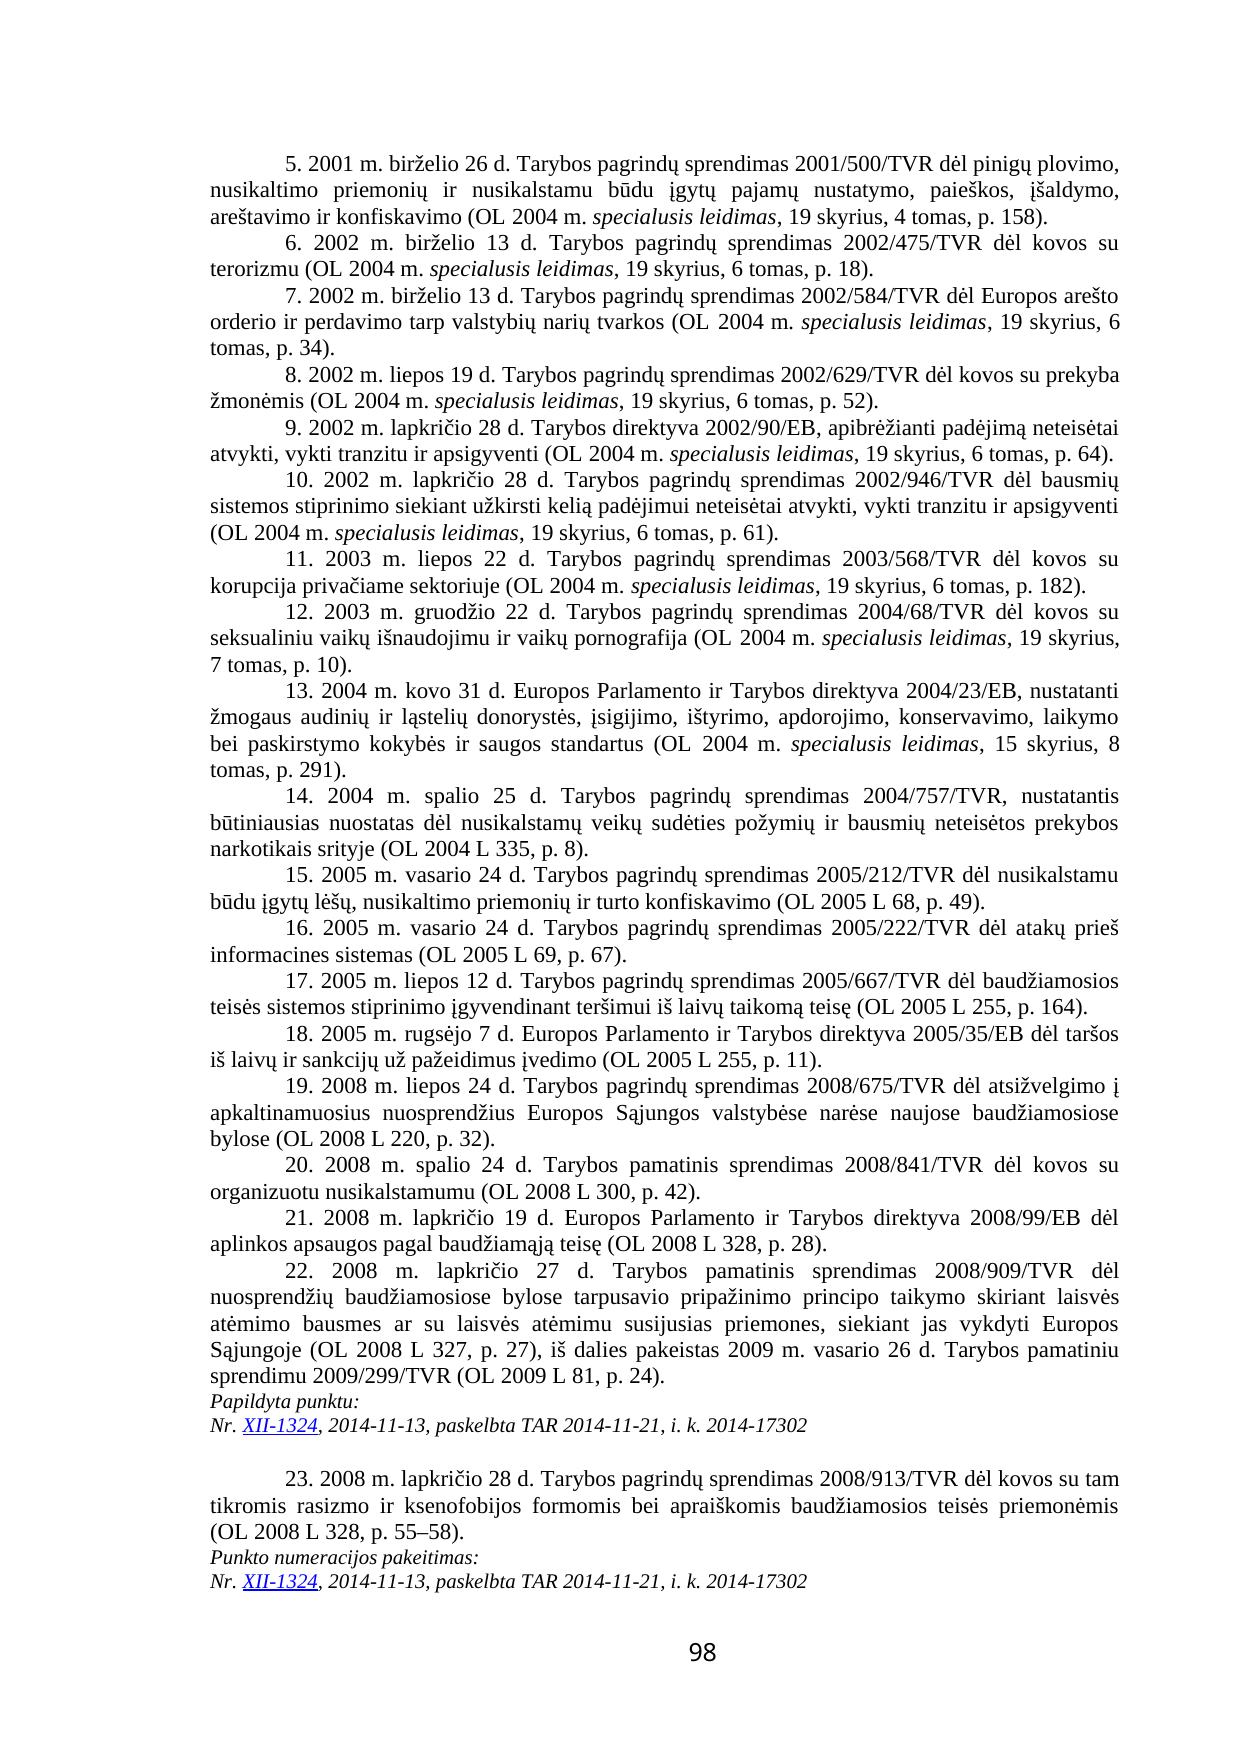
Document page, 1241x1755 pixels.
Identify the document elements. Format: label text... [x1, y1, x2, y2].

text 20. 2008 m. spalio 24 d. Tarybos pamatinis sprendimas 2008/841/TVR dėl kovos su organizuotu nusikalstamumu (OL 2008 L 300, p. 42). [210, 1151, 1120, 1204]
text 12. 2003 m. gruodžio 22 d. Tarybos pagrindų sprendimas 2004/68/TVR dėl kovos su seksualiniu vaikų išnaudojimu ir vaikų pornografija (OL 2004 m. specialusis leidimas, 19 skyrius, 7 tomas, p. 10). [210, 598, 1120, 677]
text 5. 2001 m. birželio 26 d. Tarybos pagrindų sprendimas 2001/500/TVR dėl pinigų plovimo, nusikaltimo priemonių ir nusikalstamu būdu įgytų pajamų nustatymo, paieškos, įšaldymo, areštavimo ir konfiskavimo (OL 2004 m. specialusis leidimas, 19 skyrius, 4 tomas, p. 158). [210, 150, 1120, 229]
text 7. 2002 m. birželio 13 d. Tarybos pagrindų sprendimas 2002/584/TVR dėl Europos arešto orderio ir perdavimo tarp valstybių narių tvarkos (OL 2004 m. specialusis leidimas, 19 skyrius, 6 tomas, p. 34). [210, 282, 1120, 361]
text 10. 2002 m. lapkričio 28 d. Tarybos pagrindų sprendimas 2002/946/TVR dėl bausmių sistemos stiprinimo siekiant užkirsti kelią padėjimui neteisėtai atvykti, vykti tranzitu ir apsigyventi (OL 2004 m. specialusis leidimas, 19 skyrius, 6 tomas, p. 61). [210, 466, 1120, 545]
text 23. 2008 m. lapkričio 28 d. Tarybos pagrindų sprendimas 2008/913/TVR dėl kovos su tam tikromis rasizmo ir ksenofobijos formomis bei apraiškomis baudžiamosios teisės priemonėmis (OL 2008 L 328, p. 55–58). [210, 1466, 1120, 1544]
text 13. 2004 m. kovo 31 d. Europos Parlamento ir Tarybos direktyva 2004/23/EB, nustatanti žmogaus audinių ir ląstelių donorystės, įsigijimo, ištyrimo, apdorojimo, konservavimo, laikymo bei paskirstymo kokybės ir saugos standartus (OL 2004 m. specialusis leidimas, 15 skyrius, 8 tomas, p. 291). [210, 677, 1120, 782]
text 22. 2008 m. lapkričio 27 d. Tarybos pamatinis sprendimas 2008/909/TVR dėl nuosprendžių baudžiamosiose bylose tarpusavio pripažinimo principo taikymo skiriant laisvės atėmimo bausmes ar su laisvės atėmimu susijusias priemones, siekiant jas vykdyti Europos Sąjungoje (OL 2008 L 327, p. 27), iš dalies pakeistas 2009 m. vasario 26 d. Tarybos pamatiniu sprendimu 2009/299/TVR (OL 2009 L 81, p. 24). [210, 1257, 1120, 1389]
text 18. 2005 m. rugsėjo 7 d. Europos Parlamento ir Tarybos direktyva 2005/35/EB dėl taršos iš laivų ir sankcijų už pažeidimus įvedimo (OL 2005 L 255, p. 11). [210, 1020, 1120, 1072]
text 11. 2003 m. liepos 22 d. Tarybos pagrindų sprendimas 2003/568/TVR dėl kovos su korupcija privačiame sektoriuje (OL 2004 m. specialusis leidimas, 19 skyrius, 6 tomas, p. 182). [210, 545, 1120, 598]
text 9. 2002 m. lapkričio 28 d. Tarybos direktyva 2002/90/EB, apibrėžianti padėjimą neteisėtai atvykti, vykti tranzitu ir apsigyventi (OL 2004 m. specialusis leidimas, 19 skyrius, 6 tomas, p. 64). [210, 413, 1120, 466]
text 15. 2005 m. vasario 24 d. Tarybos pagrindų sprendimas 2005/212/TVR dėl nusikalstamu būdu įgytų lėšų, nusikaltimo priemonių ir turto konfiskavimo (OL 2005 L 68, p. 49). [210, 862, 1120, 914]
text 16. 2005 m. vasario 24 d. Tarybos pagrindų sprendimas 2005/222/TVR dėl atakų prieš informacines sistemas (OL 2005 L 69, p. 67). [210, 914, 1120, 967]
text 21. 2008 m. lapkričio 19 d. Europos Parlamento ir Tarybos direktyva 2008/99/EB dėl aplinkos apsaugos pagal baudžiamąją teisę (OL 2008 L 328, p. 28). [210, 1204, 1120, 1257]
text 8. 2002 m. liepos 19 d. Tarybos pagrindų sprendimas 2002/629/TVR dėl kovos su prekyba žmonėmis (OL 2004 m. specialusis leidimas, 19 skyrius, 6 tomas, p. 52). [210, 361, 1120, 413]
text 19. 2008 m. liepos 24 d. Tarybos pagrindų sprendimas 2008/675/TVR dėl atsižvelgimo į apkaltinamuosius nuosprendžius Europos Sąjungos valstybėse narėse naujose baudžiamosiose bylose (OL 2008 L 220, p. 32). [210, 1072, 1120, 1151]
text Punkto numeracijos pakeitimas: [210, 1544, 1120, 1569]
text Nr. XII-1324, 2014-11-13, paskelbta TAR 2014-11-21, i. k. 2014-17302 [210, 1569, 1120, 1593]
text Nr. XII-1324, 2014-11-13, paskelbta TAR 2014-11-21, i. k. 2014-17302 [210, 1413, 1120, 1437]
text 14. 2004 m. spalio 25 d. Tarybos pagrindų sprendimas 2004/757/TVR, nustatantis būtiniausias nuostatas dėl nusikalstamų veikų sudėties požymių ir bausmių neteisėtos prekybos narkotikais srityje (OL 2004 L 335, p. 8). [210, 782, 1120, 862]
text 17. 2005 m. liepos 12 d. Tarybos pagrindų sprendimas 2005/667/TVR dėl baudžiamosios teisės sistemos stiprinimo įgyvendinant teršimui iš laivų taikomą teisę (OL 2005 L 255, p. 164). [210, 967, 1120, 1020]
text 6. 2002 m. birželio 13 d. Tarybos pagrindų sprendimas 2002/475/TVR dėl kovos su terorizmu (OL 2004 m. specialusis leidimas, 19 skyrius, 6 tomas, p. 18). [210, 229, 1120, 282]
text Papildyta punktu: [210, 1389, 1120, 1413]
